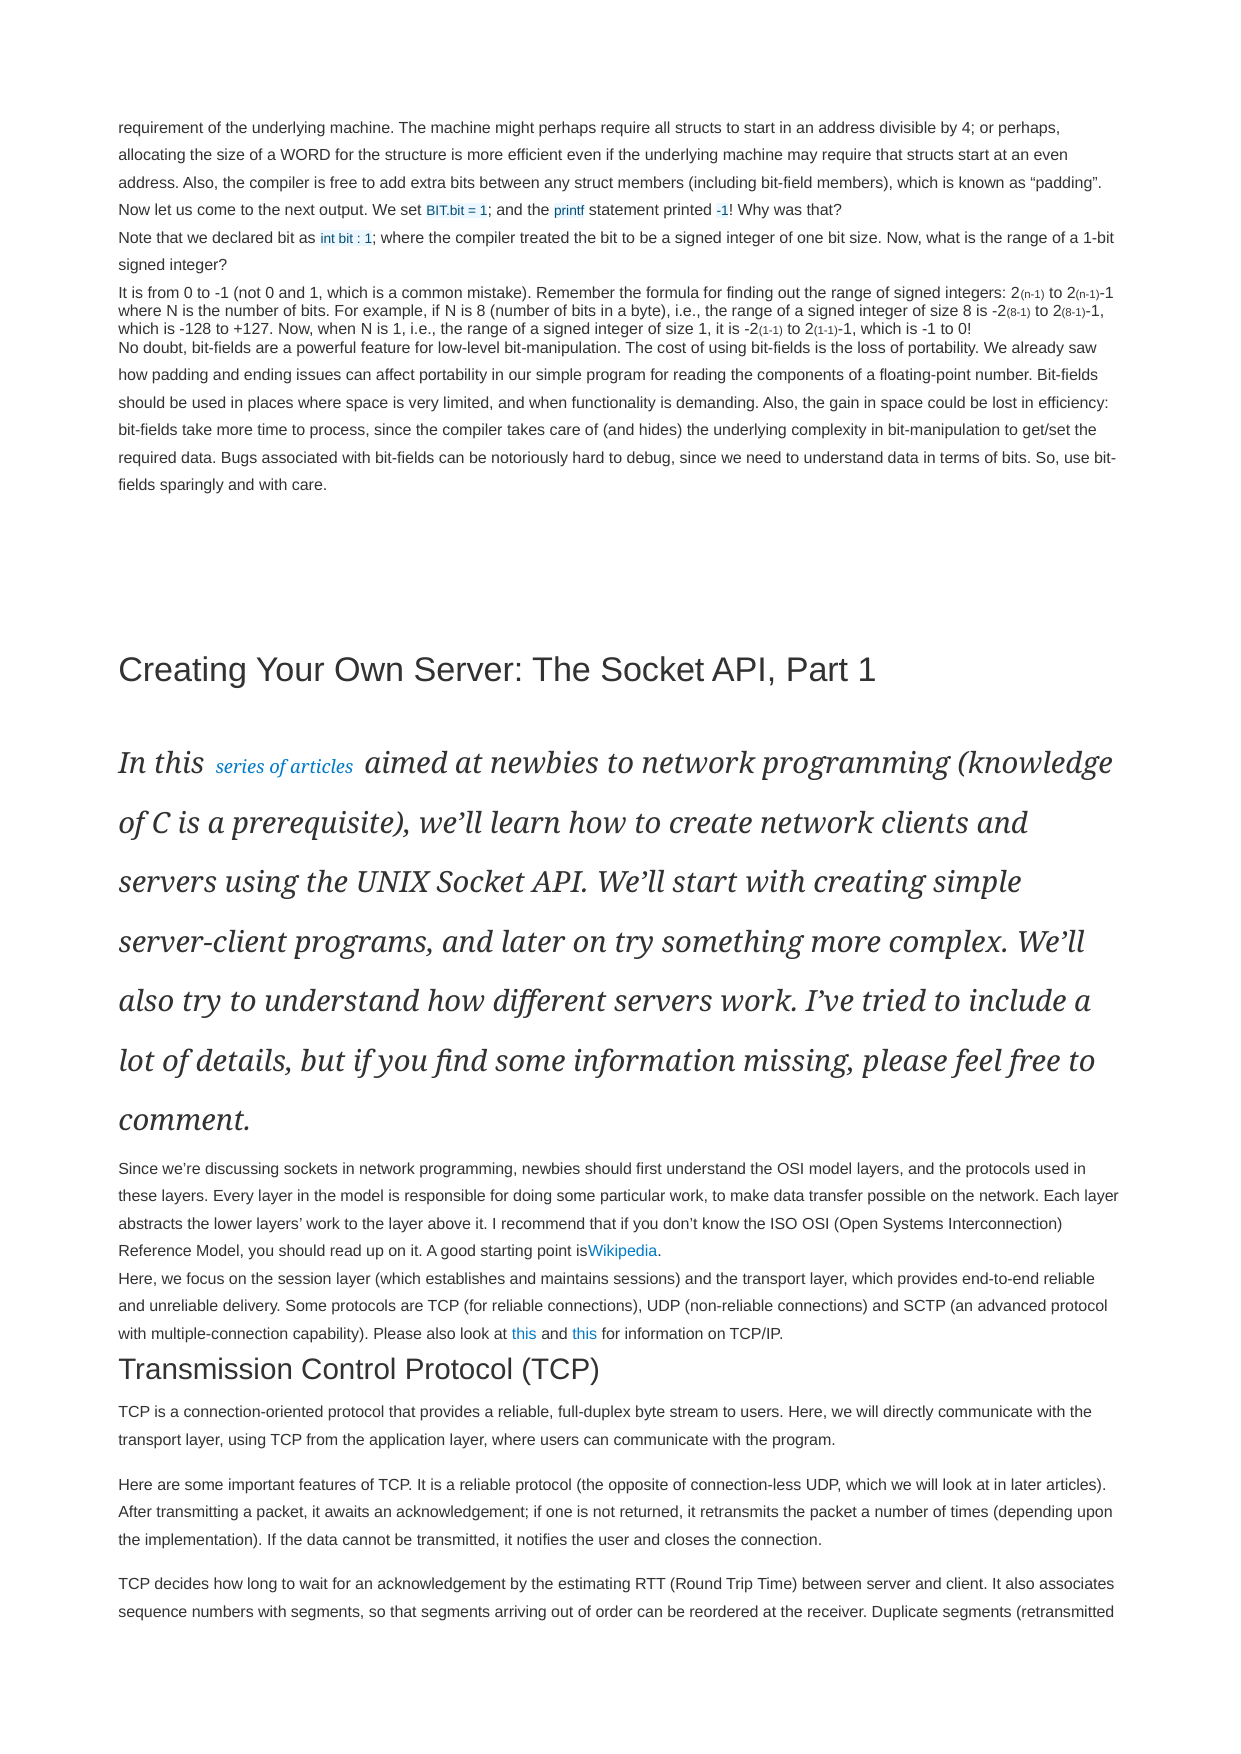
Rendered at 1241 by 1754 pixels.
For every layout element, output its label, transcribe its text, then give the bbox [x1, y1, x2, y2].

subtitle Creating Your Own Server: The Socket API, Part 1 [118, 649, 1122, 689]
text requirement of the underlying machine. The machine might perhaps require all structs to start in an address divisible by 4; or perhaps, allocating the size of a WORD for the structure is more efficient even if the underlying machine may require that structs start at an even address. Also, the compiler is free to add extra bits between any struct members (including bit-field members), which is known as “padding”. [118, 118, 1122, 191]
text Now let us come to the next output. We set BIT.bit = 1; and the printf statement printed -1! Why was that? [118, 201, 1122, 219]
text No doubt, bit-fields are a powerful feature for low-level bit-manipulation. The cost of using bit-fields is the loss of portability. We already saw how padding and ending issues can affect portability in our simple program for reading the components of a floating-point number. Bit-fields should be used in places where space is very limited, and when functionality is demanding. Also, the gain in space could be lost in efficiency: bit-fields take more time to process, since the compiler takes care of (and hides) the underlying complexity in bit-manipulation to get/set the required data. Bugs associated with bit-fields can be notoriously hard to debug, since we need to understand data in terms of bits. So, use bit-fields sparingly and with care. [118, 338, 1122, 494]
subtitle Transmission Control Protocol (TCP) [118, 1352, 1122, 1386]
text Since we’re discussing sockets in network programming, newbies should first understand the OSI model layers, and the protocols used in these layers. Every layer in the model is responsible for doing some particular work, to make data transfer possible on the network. Each layer abstracts the lower layers’ work to the layer above it. I recommend that if you don’t know the ISO OSI (Open Systems Interconnection) Reference Model, you should read up on it. A good starting point isWikipedia. [118, 1159, 1122, 1260]
text In this series of articles aimed at newbies to network programming (knowledge of C is a prerequisite), we’ll learn how to create network clients and servers using the UNIX Socket API. We’ll start with creating simple server-client programs, and later on try something more complex. We’ll also try to understand how different servers work. I’ve tried to include a lot of details, but if you find some information missing, please feel free to comment. [118, 743, 1122, 1139]
text TCP is a connection-oriented protocol that provides a reliable, full-duplex byte stream to users. Here, we will directly communicate with the transport layer, using TCP from the application layer, where users can communicate with the program. [118, 1403, 1122, 1449]
text Here, we focus on the session layer (which establishes and maintains sessions) and the transport layer, which provides end-to-end reliable and unreliable delivery. Some protocols are TCP (for reliable connections), UDP (non-reliable connections) and SCTP (an advanced protocol with multiple-connection capability). Please also look at this and this for information on TCP/IP. [118, 1269, 1122, 1342]
text It is from 0 to -1 (not 0 and 1, which is a common mistake). Remember the formula for finding out the range of signed integers: 2(n-1) to 2(n-1)-1 where N is the number of bits. For example, if N is 8 (number of bits in a byte), i.e., the range of a signed integer of size 8 is -2(8-1) to 2(8-1)-1, which is -128 to +127. Now, when N is 1, i.e., the range of a signed integer of size 1, it is -2(1-1) to 2(1-1)-1, which is -1 to 0! [118, 283, 1122, 338]
text TCP decides how long to wait for an acknowledgement by the estimating RTT (Round Trip Time) between server and client. It also associates sequence numbers with segments, so that segments arriving out of order can be reordered at the receiver. Duplicate segments (retransmitted [118, 1574, 1122, 1620]
text Note that we declared bit as int bit : 1; where the compiler treated the bit to be a signed integer of one bit size. Now, what is the range of a 1-bit signed integer? [118, 228, 1122, 274]
text Here are some important features of TCP. It is a reliable protocol (the opposite of connection-less UDP, which we will look at in later articles). After transmitting a packet, it awaits an acknowledgement; if one is not returned, it retransmits the packet a number of times (depending upon the implementation). If the data cannot be transmitted, it notifies the user and closes the connection. [118, 1475, 1122, 1548]
